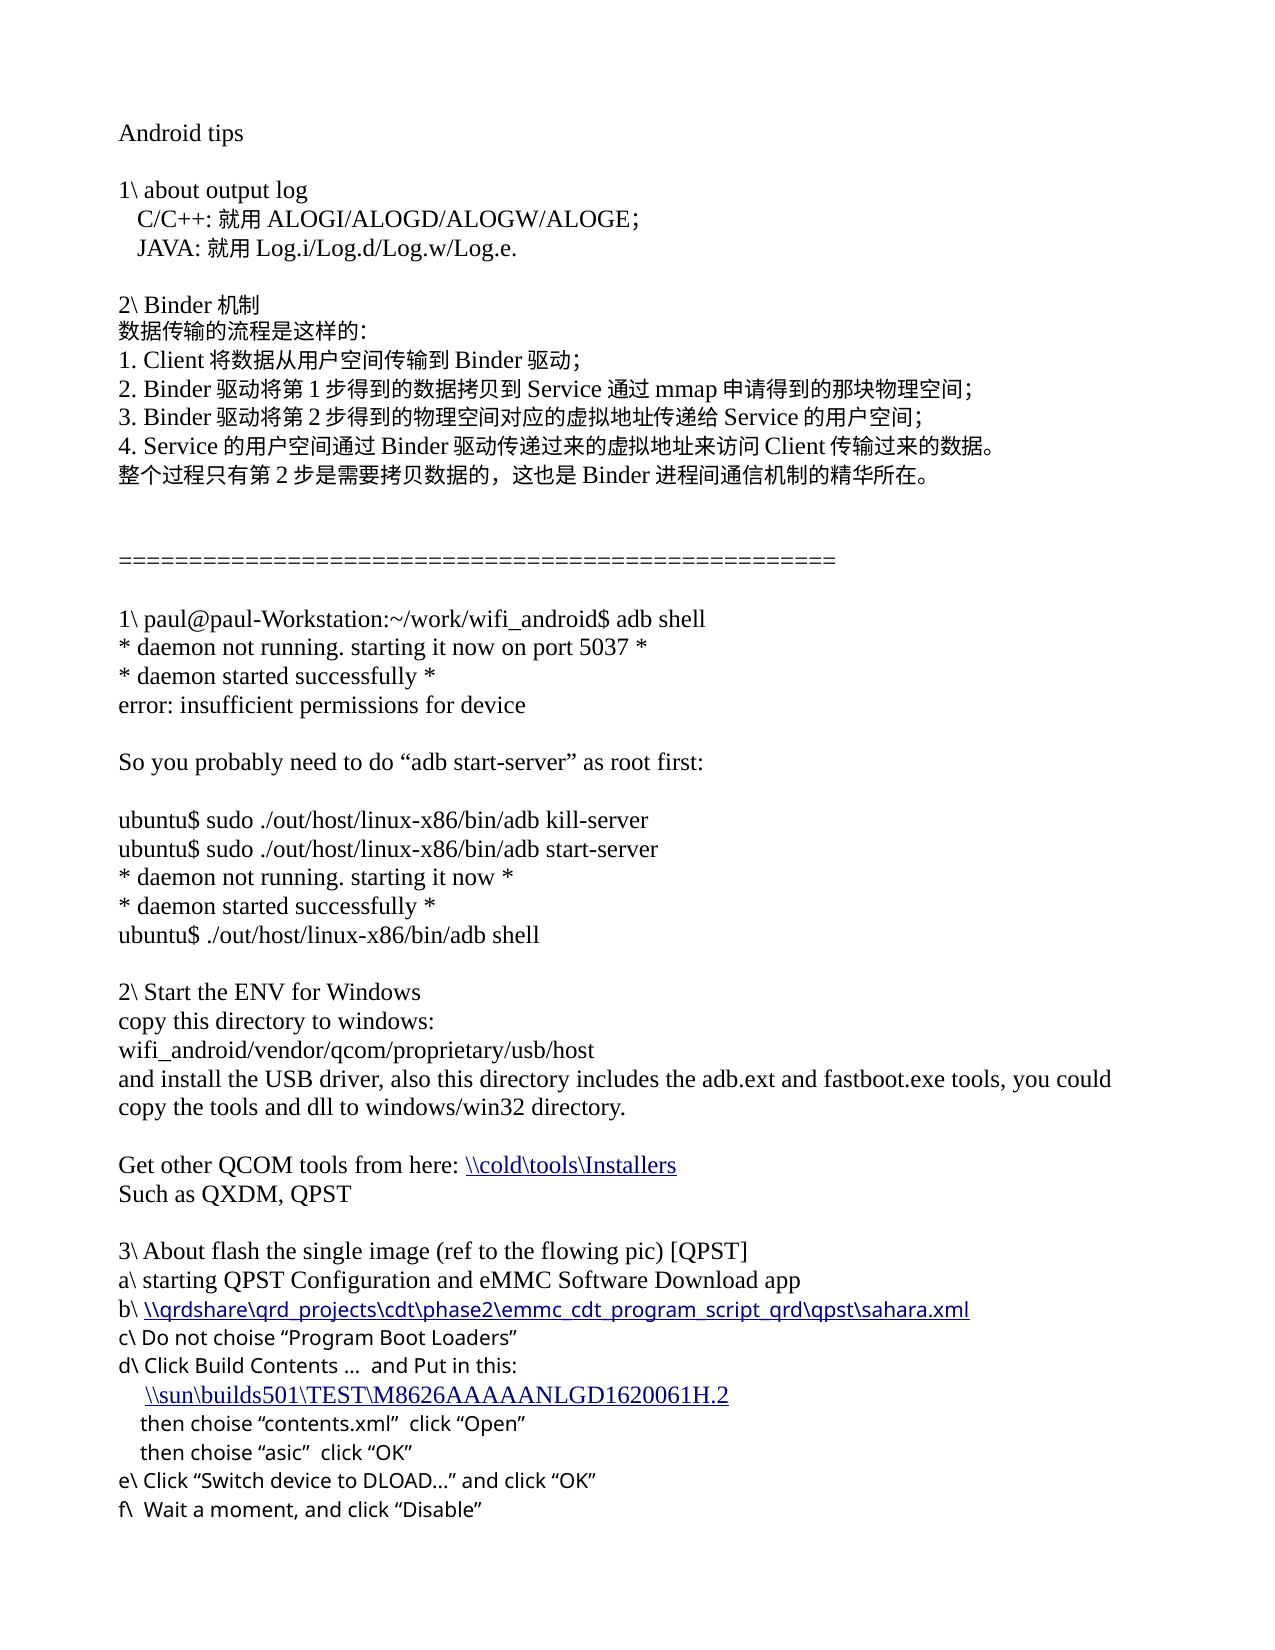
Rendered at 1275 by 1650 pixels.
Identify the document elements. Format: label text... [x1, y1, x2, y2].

text * daemon not running. starting it now * [118, 862, 1157, 891]
text 数据传输的流程是这样的： [118, 319, 1157, 345]
text then choise “asic” click “OK” [118, 1438, 1157, 1466]
text 3. Binder驱动将第2步得到的物理空间对应的虚拟地址传递给Service的用户空间； [118, 402, 1157, 431]
text error: insufficient permissions for device [118, 690, 1157, 719]
text * daemon started successfully * [118, 661, 1157, 690]
text 4. Service的用户空间通过Binder驱动传递过来的虚拟地址来访问Client传输过来的数据。 [118, 431, 1157, 460]
text copy this directory to windows: [118, 1006, 1157, 1035]
text So you probably need to do “adb start-server” as root first: [118, 747, 1157, 776]
text wifi_android/vendor/qcom/proprietary/usb/host [118, 1035, 1157, 1064]
text * daemon started successfully * [118, 891, 1157, 920]
text Android tips [118, 118, 1157, 147]
text 3\ About flash the single image (ref to the flowing pic) [QPST] [118, 1236, 1157, 1265]
text Get other QCOM tools from here: \\cold\tools\Installers [118, 1150, 1157, 1179]
text ubuntu$ sudo ./out/host/linux-x86/bin/adb kill-server [118, 805, 1157, 834]
text JAVA: 就用Log.i/Log.d/Log.w/Log.e. [118, 233, 1157, 262]
text 1\ paul@paul-Workstation:~/work/wifi_android$ adb shell [118, 604, 1157, 632]
text C/C++: 就用ALOGI/ALOGD/ALOGW/ALOGE； [118, 204, 1157, 233]
text a\ starting QPST Configuration and eMMC Software Download app [118, 1265, 1157, 1294]
text 2\ Binder机制 [118, 291, 1157, 319]
text f\ Wait a moment, and click “Disable” [118, 1495, 1157, 1523]
text b\ \\qrdshare\qrd_projects\cdt\phase2\emmc_cdt_program_script_qrd\qpst\sahara.xml [118, 1294, 1157, 1323]
text =================================================== [118, 546, 1157, 575]
text c\ Do not choise “Program Boot Loaders” [118, 1323, 1157, 1352]
text 1\ about output log [118, 176, 1157, 204]
text 2. Binder驱动将第1步得到的数据拷贝到Service通过mmap申请得到的那块物理空间； [118, 374, 1157, 402]
text Such as QXDM, QPST [118, 1179, 1157, 1207]
text 整个过程只有第2步是需要拷贝数据的，这也是Binder进程间通信机制的精华所在。 [118, 460, 1157, 489]
text 2\ Start the ENV for Windows [118, 977, 1157, 1006]
text e\ Click “Switch device to DLOAD...” and click “OK” [118, 1466, 1157, 1495]
text 1. Client将数据从用户空间传输到Binder驱动； [118, 345, 1157, 374]
text \\sun\builds501\TEST\M8626AAAAANLGD1620061H.2 [118, 1380, 1157, 1409]
text then choise “contents.xml” click “Open” [118, 1409, 1157, 1438]
text d\ Click Build Contents … and Put in this: [118, 1352, 1157, 1380]
text ubuntu$ sudo ./out/host/linux-x86/bin/adb start-server [118, 834, 1157, 862]
text * daemon not running. starting it now on port 5037 * [118, 632, 1157, 661]
text and install the USB driver, also this directory includes the adb.ext and fastboot.exe tools, you could copy the tools and dll to windows/win32 directory. [118, 1064, 1157, 1121]
text ubuntu$ ./out/host/linux-x86/bin/adb shell [118, 920, 1157, 949]
